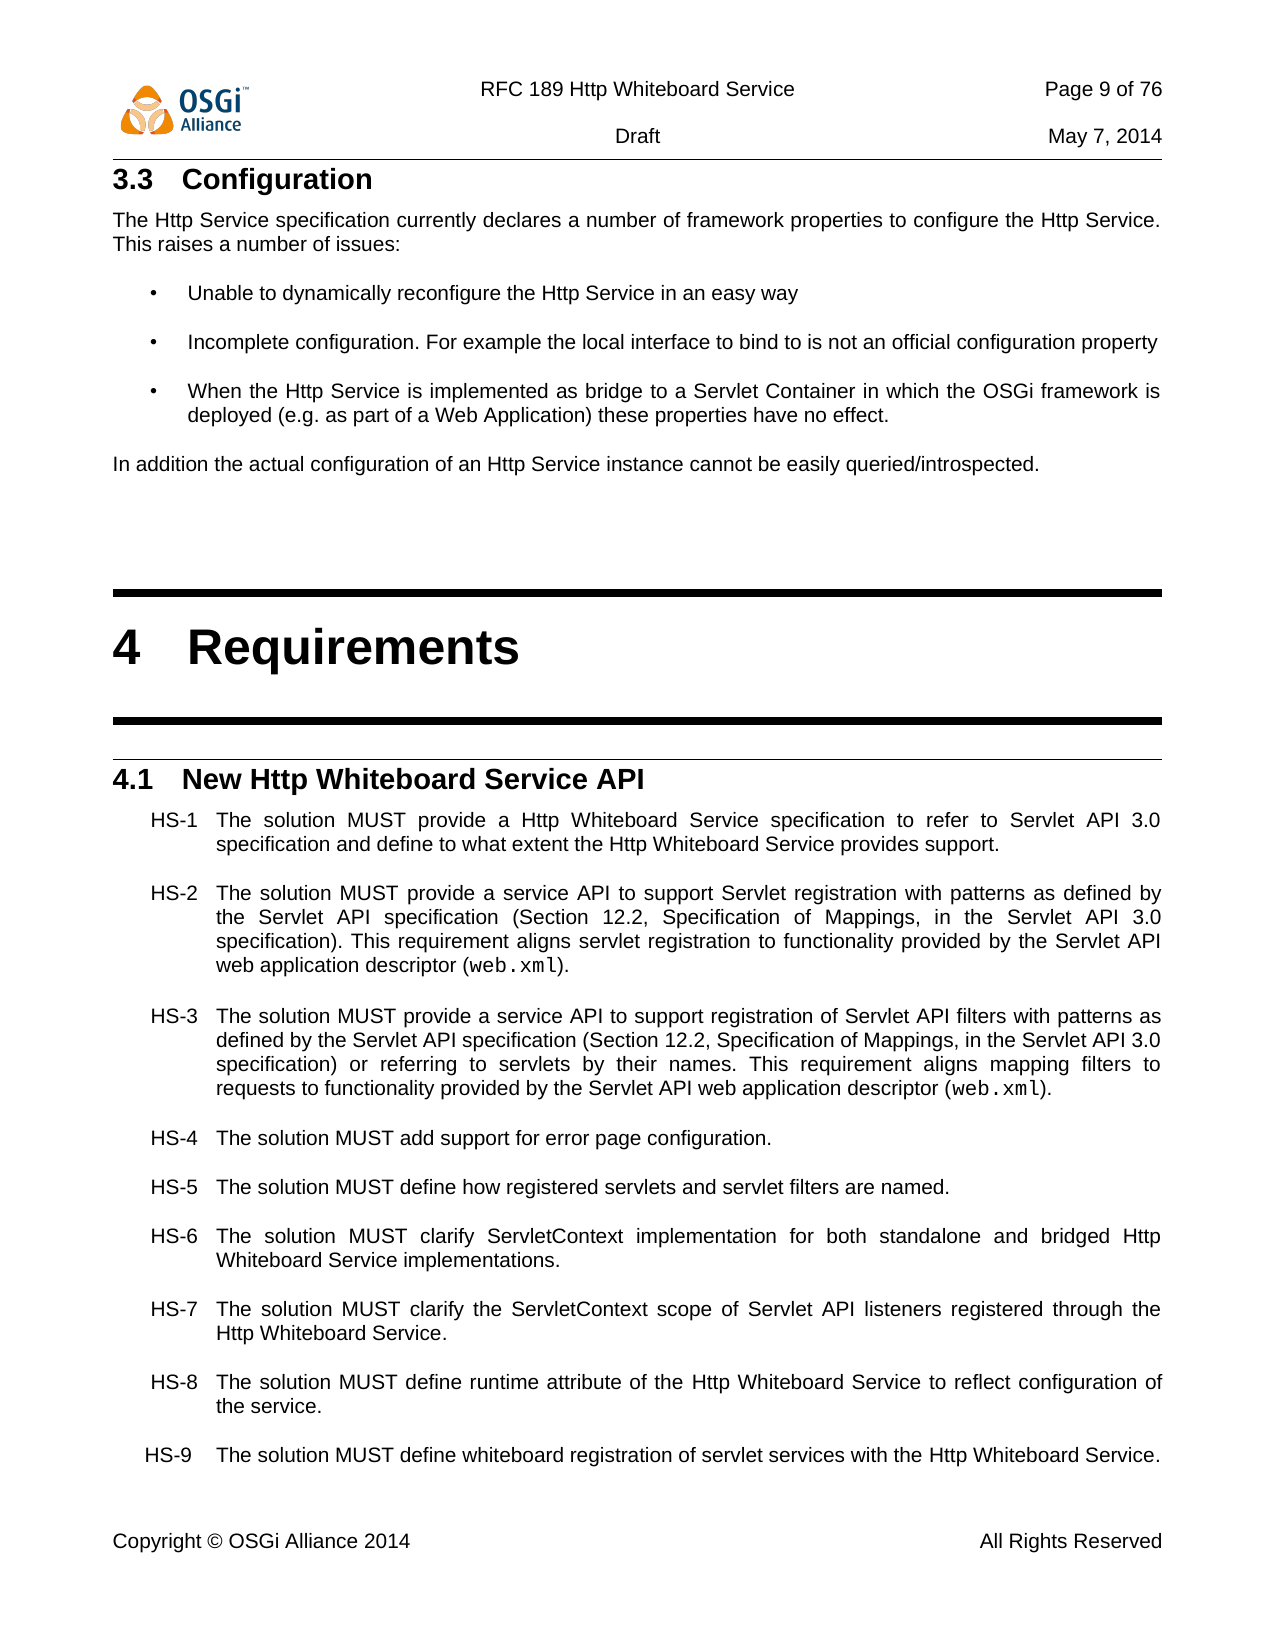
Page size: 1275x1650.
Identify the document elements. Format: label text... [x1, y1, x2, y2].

list The solution MUST provide a service API to support Servlet registration with patterns as defined by the Servlet API specification (Section 12.2, Specification of Mappings, in the Servlet API 3.0 specification). This requirement aligns servlet registration to functionality provided by the Servlet API web application descriptor (web.xml). [150, 881, 1162, 978]
list The solution MUST define runtime attribute of the Http Whiteboard Service to reflect configuration of the service. [150, 1370, 1162, 1418]
list Unable to dynamically reconfigure the Http Service in an easy way [150, 281, 1162, 305]
list The solution MUST clarify the ServletContext scope of Servlet API listeners registered through the Http Whiteboard Service. [150, 1297, 1162, 1345]
list The solution MUST provide a service API to support registration of Servlet API filters with patterns as defined by the Servlet API specification (Section 12.2, Specification of Mappings, in the Servlet API 3.0 specification) or referring to servlets by their names. This requirement aligns mapping filters to requests to functionality provided by the Servlet API web application descriptor (web.xml). [150, 1003, 1162, 1101]
list The solution MUST define how registered servlets and servlet filters are named. [150, 1175, 1162, 1199]
list The solution MUST define whiteboard registration of servlet services with the Http Whiteboard Service. [144, 1443, 1162, 1467]
subtitle Requirements [112, 590, 1162, 725]
list Incomplete configuration. For example the local interface to bind to is not an official configuration property [150, 330, 1162, 354]
list The solution MUST provide a Http Whiteboard Service specification to refer to Servlet API 3.0 specification and define to what extent the Http Whiteboard Service provides support. [150, 808, 1162, 856]
list When the Http Service is implemented as bridge to a Servlet Container in which the OSGi framework is deployed (e.g. as part of a Web Application) these properties have no effect. [150, 379, 1162, 427]
picture [113, 78, 257, 142]
list The solution MUST add support for error page configuration. [150, 1126, 1162, 1150]
list The solution MUST clarify ServletContext implementation for both standalone and bridged Http Whiteboard Service implementations. [150, 1224, 1162, 1272]
subtitle New Http Whiteboard Service API [112, 760, 1162, 795]
text In addition the actual configuration of an Http Service instance cannot be easily queried/introspected. [112, 452, 1162, 476]
subtitle Configuration [112, 160, 1162, 196]
text The Http Service specification currently declares a number of framework properties to configure the Http Service. This raises a number of issues: [112, 208, 1162, 256]
